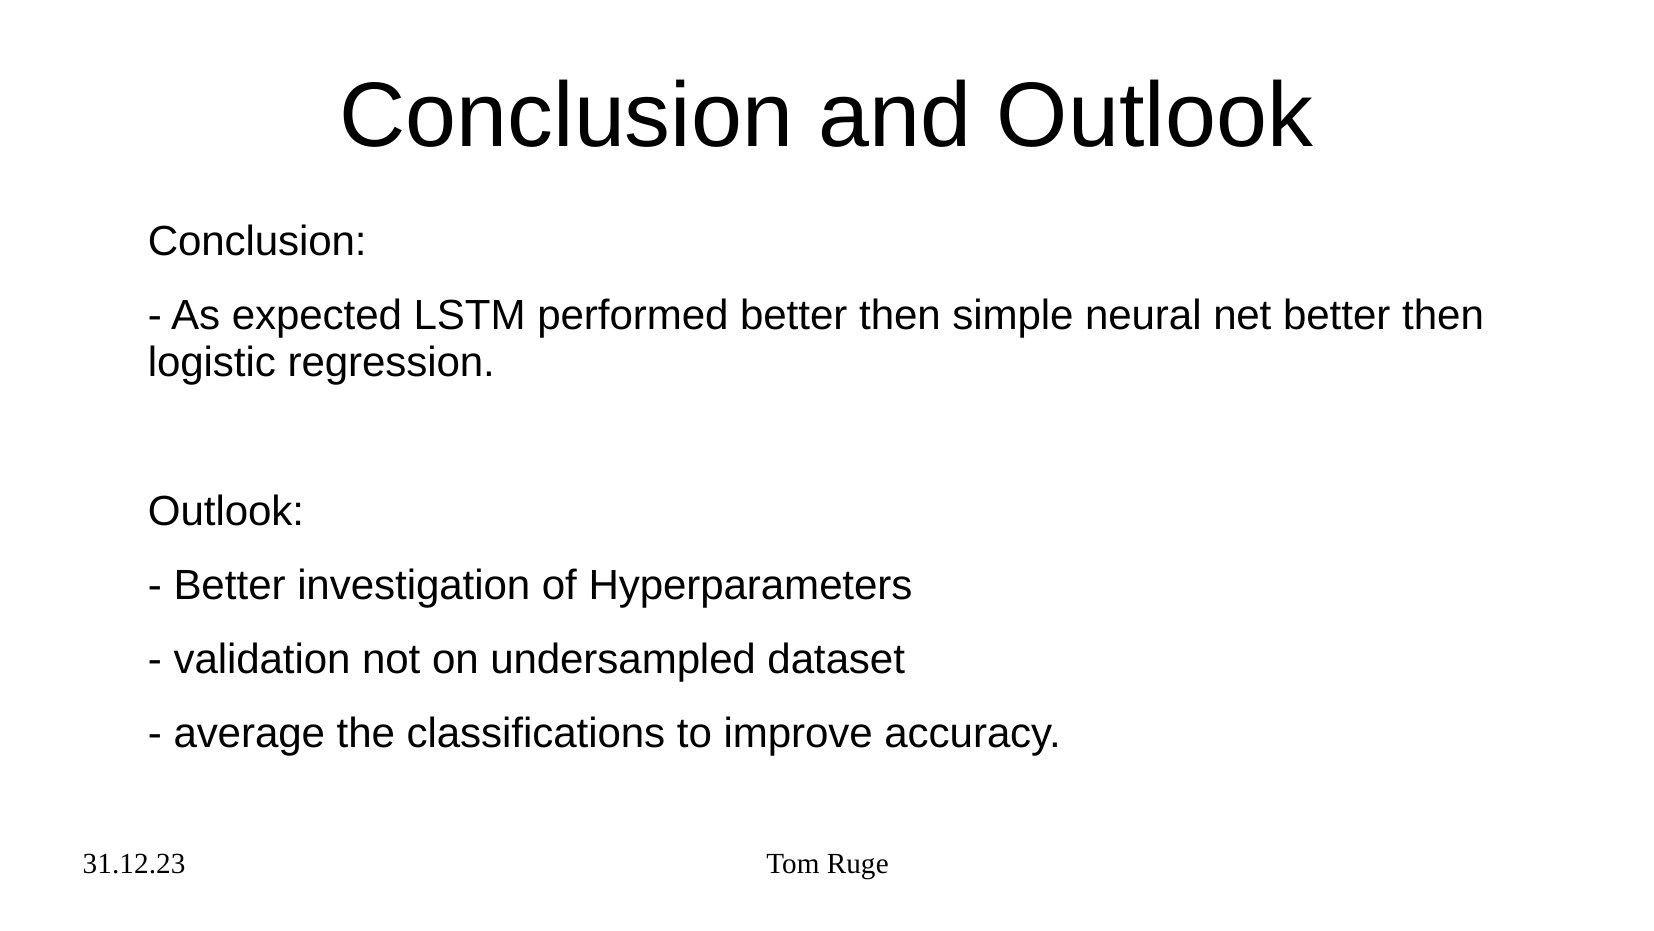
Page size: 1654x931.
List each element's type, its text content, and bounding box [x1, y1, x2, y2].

list Conclusion: - As expected LSTM performed better then simple neural net better then logistic regression. Outlook: - Better investigation of Hyperparameters - validation not on undersampled dataset - average the classifications to improve accuracy. [82, 217, 1625, 758]
title Conclusion and Outlook [82, 37, 1571, 193]
